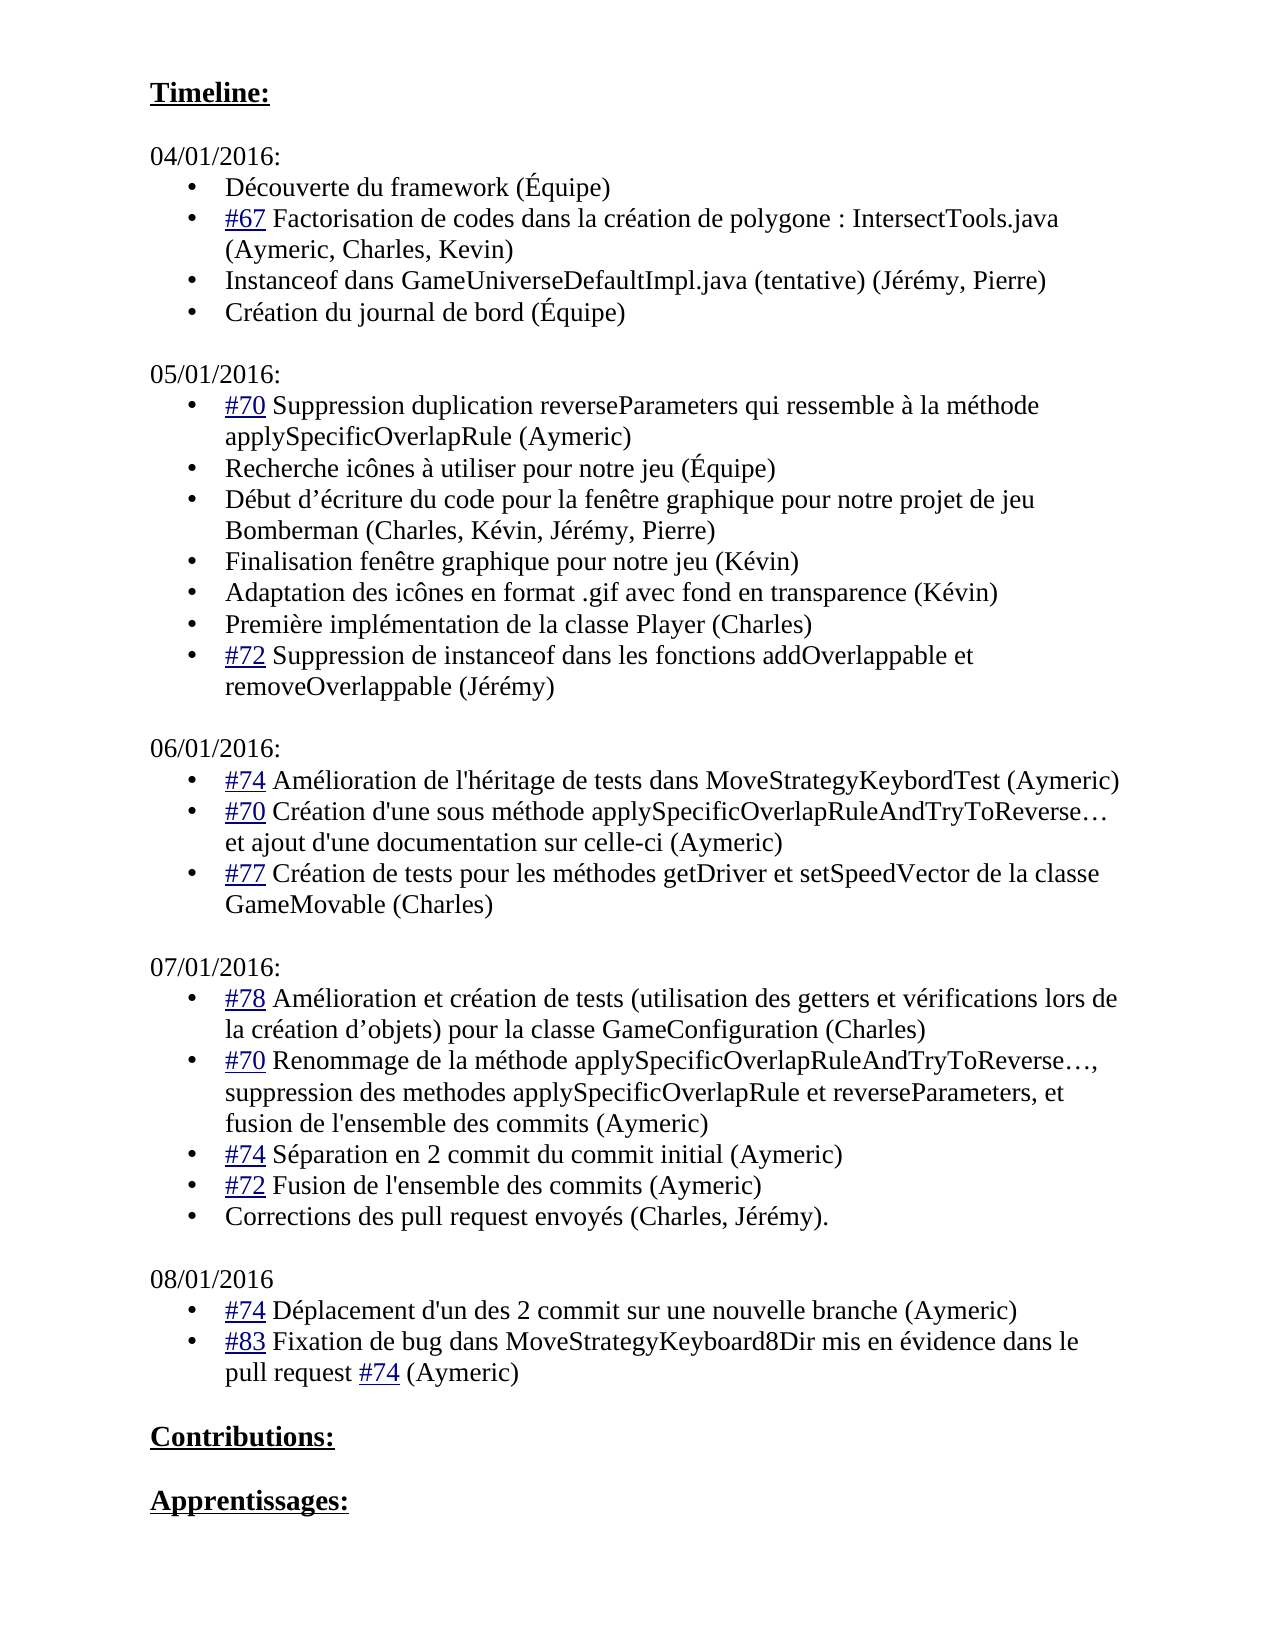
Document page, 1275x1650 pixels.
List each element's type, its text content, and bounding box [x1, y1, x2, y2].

text 06/01/2016: [150, 733, 1125, 764]
list Finalisation fenêtre graphique pour notre jeu (Kévin) [187, 545, 1125, 577]
list #74 Déplacement d'un des 2 commit sur une nouvelle branche (Aymeric) [187, 1294, 1125, 1325]
text 07/01/2016: [150, 951, 1125, 982]
list #70 Suppression duplication reverseParameters qui ressemble à la méthode applySpecificOverlapRule (Aymeric) [187, 389, 1125, 452]
list Début d’écriture du code pour la fenêtre graphique pour notre projet de jeu Bomberman (Charles, Kévin, Jérémy, Pierre) [187, 483, 1125, 545]
list Création du journal de bord (Équipe) [187, 296, 1125, 327]
text 04/01/2016: [150, 140, 1125, 171]
list #74 Séparation en 2 commit du commit initial (Aymeric) [187, 1138, 1125, 1169]
list Recherche icônes à utiliser pour notre jeu (Équipe) [187, 452, 1125, 483]
list #74 Amélioration de l'héritage de tests dans MoveStrategyKeybordTest (Aymeric) [187, 764, 1125, 795]
list #77 Création de tests pour les méthodes getDriver et setSpeedVector de la classe GameMovable (Charles) [187, 857, 1125, 920]
list #70 Renommage de la méthode applySpecificOverlapRuleAndTryToReverse…, suppression des methodes applySpecificOverlapRule et reverseParameters, et fusion de l'ensemble des commits (Aymeric) [187, 1044, 1125, 1138]
list Découverte du framework (Équipe) [187, 171, 1125, 202]
text Timeline: [150, 75, 1125, 108]
list Adaptation des icônes en format .gif avec fond en transparence (Kévin) [187, 577, 1125, 608]
text Apprentissages: [150, 1483, 1125, 1517]
list #72 Suppression de instanceof dans les fonctions addOverlappable et removeOverlappable (Jérémy) [187, 639, 1125, 701]
list #78 Amélioration et création de tests (utilisation des getters et vérifications lors de la création d’objets) pour la classe GameConfiguration (Charles) [187, 982, 1125, 1044]
list Instanceof dans GameUniverseDefaultImpl.java (tentative) (Jérémy, Pierre) [187, 264, 1125, 296]
list Première implémentation de la classe Player (Charles) [187, 608, 1125, 639]
list #67 Factorisation de codes dans la création de polygone : IntersectTools.java (Aymeric, Charles, Kevin) [187, 202, 1125, 264]
text 05/01/2016: [150, 358, 1125, 389]
text 08/01/2016 [150, 1263, 1125, 1294]
text Contributions: [150, 1419, 1125, 1452]
list Corrections des pull request envoyés (Charles, Jérémy). [187, 1201, 1125, 1232]
list #72 Fusion de l'ensemble des commits (Aymeric) [187, 1169, 1125, 1201]
list #83 Fixation de bug dans MoveStrategyKeyboard8Dir mis en évidence dans le pull request #74 (Aymeric) [187, 1325, 1125, 1388]
list #70 Création d'une sous méthode applySpecificOverlapRuleAndTryToReverse… et ajout d'une documentation sur celle-ci (Aymeric) [187, 795, 1125, 857]
